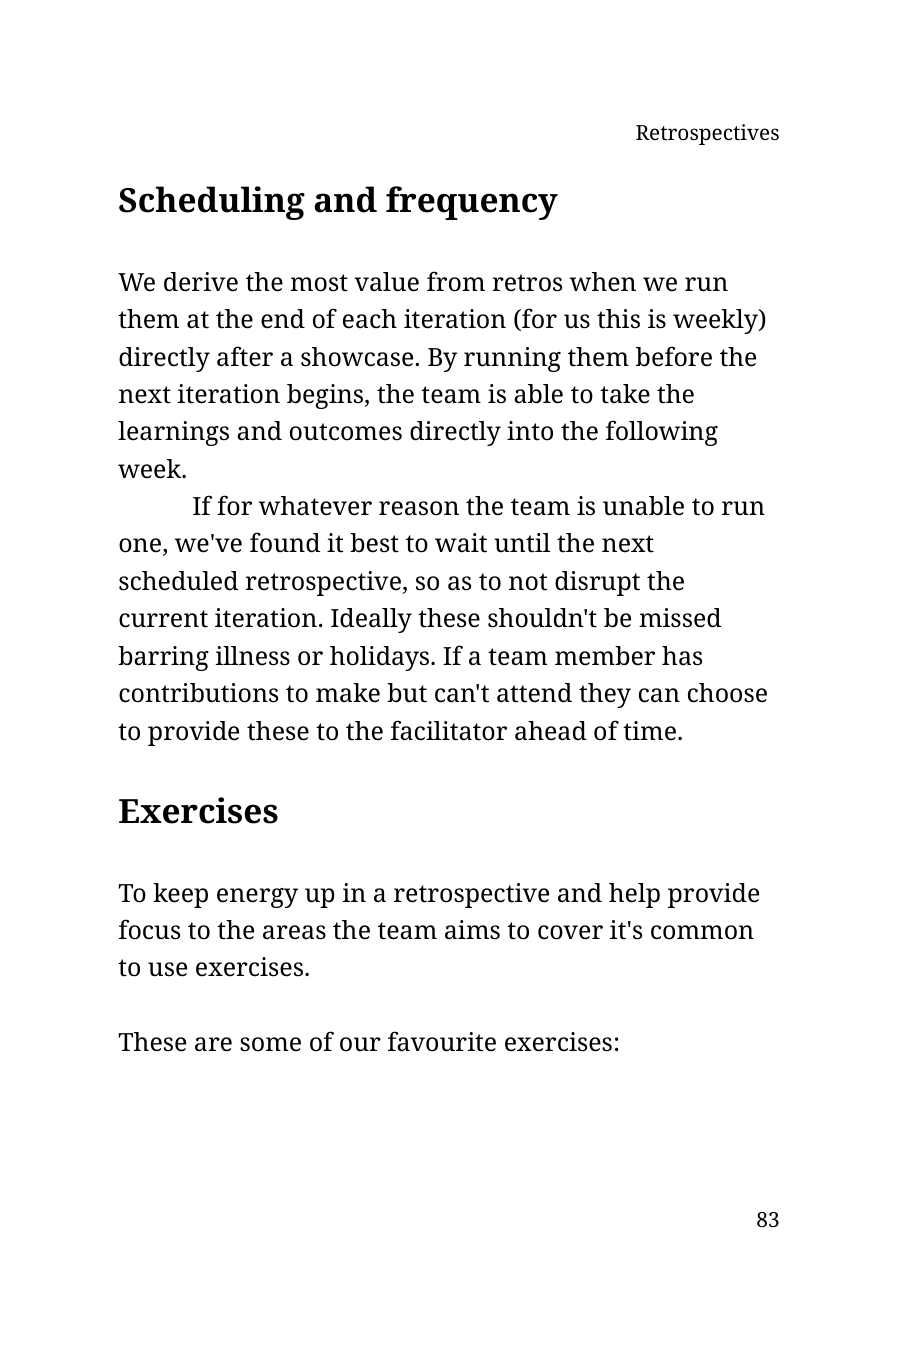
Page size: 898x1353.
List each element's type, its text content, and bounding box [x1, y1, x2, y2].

text To keep energy up in a retrospective and help provide focus to the areas the team aims to cover it's common to use exercises. [118, 875, 779, 984]
text These are some of our favourite exercises: [118, 1025, 779, 1059]
subtitle Exercises [118, 788, 779, 833]
subtitle Scheduling and frequency [118, 177, 779, 222]
text We derive the most value from retros when we run them at the end of each iteration (for us this is weekly) directly after a showcase. By running them before the next iteration begins, the team is able to take the learnings and outcomes directly into the following week. [118, 264, 779, 485]
text If for whatever reason the team is unable to run one, we've found it best to wait until the next scheduled retrospective, so as to not disrupt the current iteration. Ideally these shouldn't be missed barring illness or holidays. If a team member has contributions to make but can't attend they can choose to provide these to the facilitator ahead of time. [118, 489, 779, 747]
